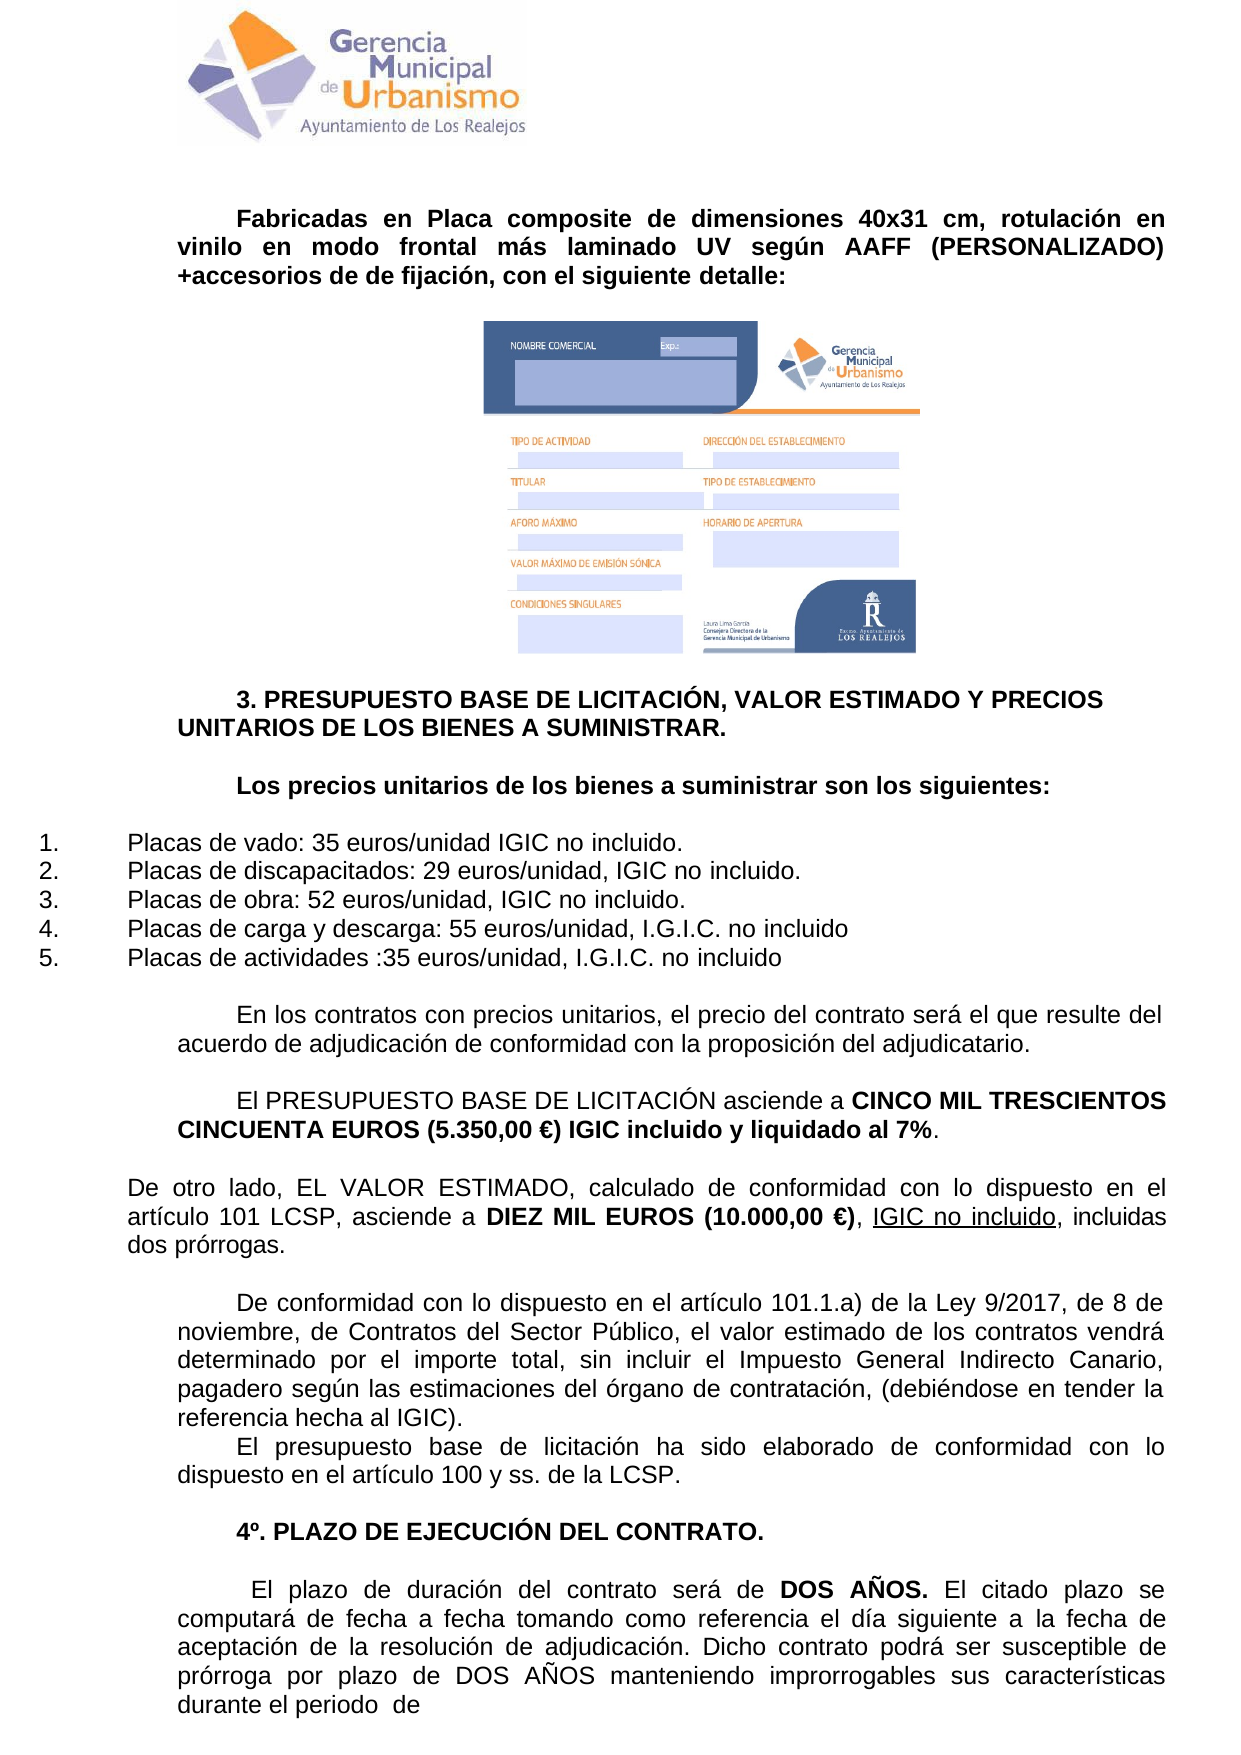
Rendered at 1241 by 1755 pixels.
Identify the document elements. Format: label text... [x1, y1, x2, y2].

text El presupuesto base de licitación ha sido elaborado de conformidad con lo dispuesto en el artículo 100 y ss. de la LCSP. [177, 1432, 1165, 1489]
list Placas de carga y descarga: 55 euros/unidad, I.G.I.C. no incluido [38, 914, 1207, 943]
text 3. PRESUPUESTO BASE DE LICITACIÓN, VALOR ESTIMADO Y PRECIOS UNITARIOS DE LOS BIENES A SUMINISTRAR. [177, 685, 1166, 742]
list Placas de obra: 52 euros/unidad, IGIC no incluido. [38, 886, 1207, 914]
list Placas de vado: 35 euros/unidad IGIC no incluido. [38, 828, 1207, 857]
text 4º. PLAZO DE EJECUCIÓN DEL CONTRATO. [236, 1517, 1207, 1546]
text El plazo de duración del contrato será de DOS AÑOS. El citado plazo se computará de fecha a fecha tomando como referencia el día siguiente a la fecha de aceptación de la resolución de adjudicación. Dicho contrato podrá ser susceptible de prórroga por plazo de DOS AÑOS manteniendo improrrogables sus características durante el periodo de [177, 1575, 1166, 1719]
list Placas de actividades :35 euros/unidad, I.G.I.C. no incluido [38, 943, 1207, 972]
list Placas de discapacitados: 29 euros/unidad, IGIC no incluido. [38, 857, 1207, 885]
text CINCUENTA EUROS (5.350,00 €) IGIC incluido y liquidado al 7%. [177, 1115, 1207, 1144]
text Fabricadas en Placa composite de dimensiones 40x31 cm, rotulación en vinilo en modo frontal más laminado UV según AAFF (PERSONALIZADO)+accesorios de de fijación, con el siguiente detalle: [177, 203, 1165, 290]
text Los precios unitarios de los bienes a suministrar son los siguientes: [236, 771, 1207, 799]
text De conformidad con lo dispuesto en el artículo 101.1.a) de la Ley 9/2017, de 8 de noviembre, de Contratos del Sector Público, el valor estimado de los contratos vendrá determinado por el importe total, sin incluir el Impuesto General Indirecto Canario, pagadero según las estimaciones del órgano de contratación, (debiéndose en tender la referencia hecha al IGIC). [177, 1288, 1165, 1432]
subtitle De otro lado, EL VALOR ESTIMADO, calculado de conformidad con lo dispuesto en el artículo 101 LCSP, asciende a DIEZ MIL EUROS (10.000,00 €), IGIC no incluido, incluidas dos prórrogas. [127, 1173, 1167, 1259]
text En los contratos con precios unitarios, el precio del contrato será el que resulte del acuerdo de adjudicación de conformidad con la proposición del adjudicatario. [177, 1001, 1165, 1057]
text El PRESUPUESTO BASE DE LICITACIÓN asciende a CINCO MIL TRESCIENTOS [236, 1086, 1207, 1115]
